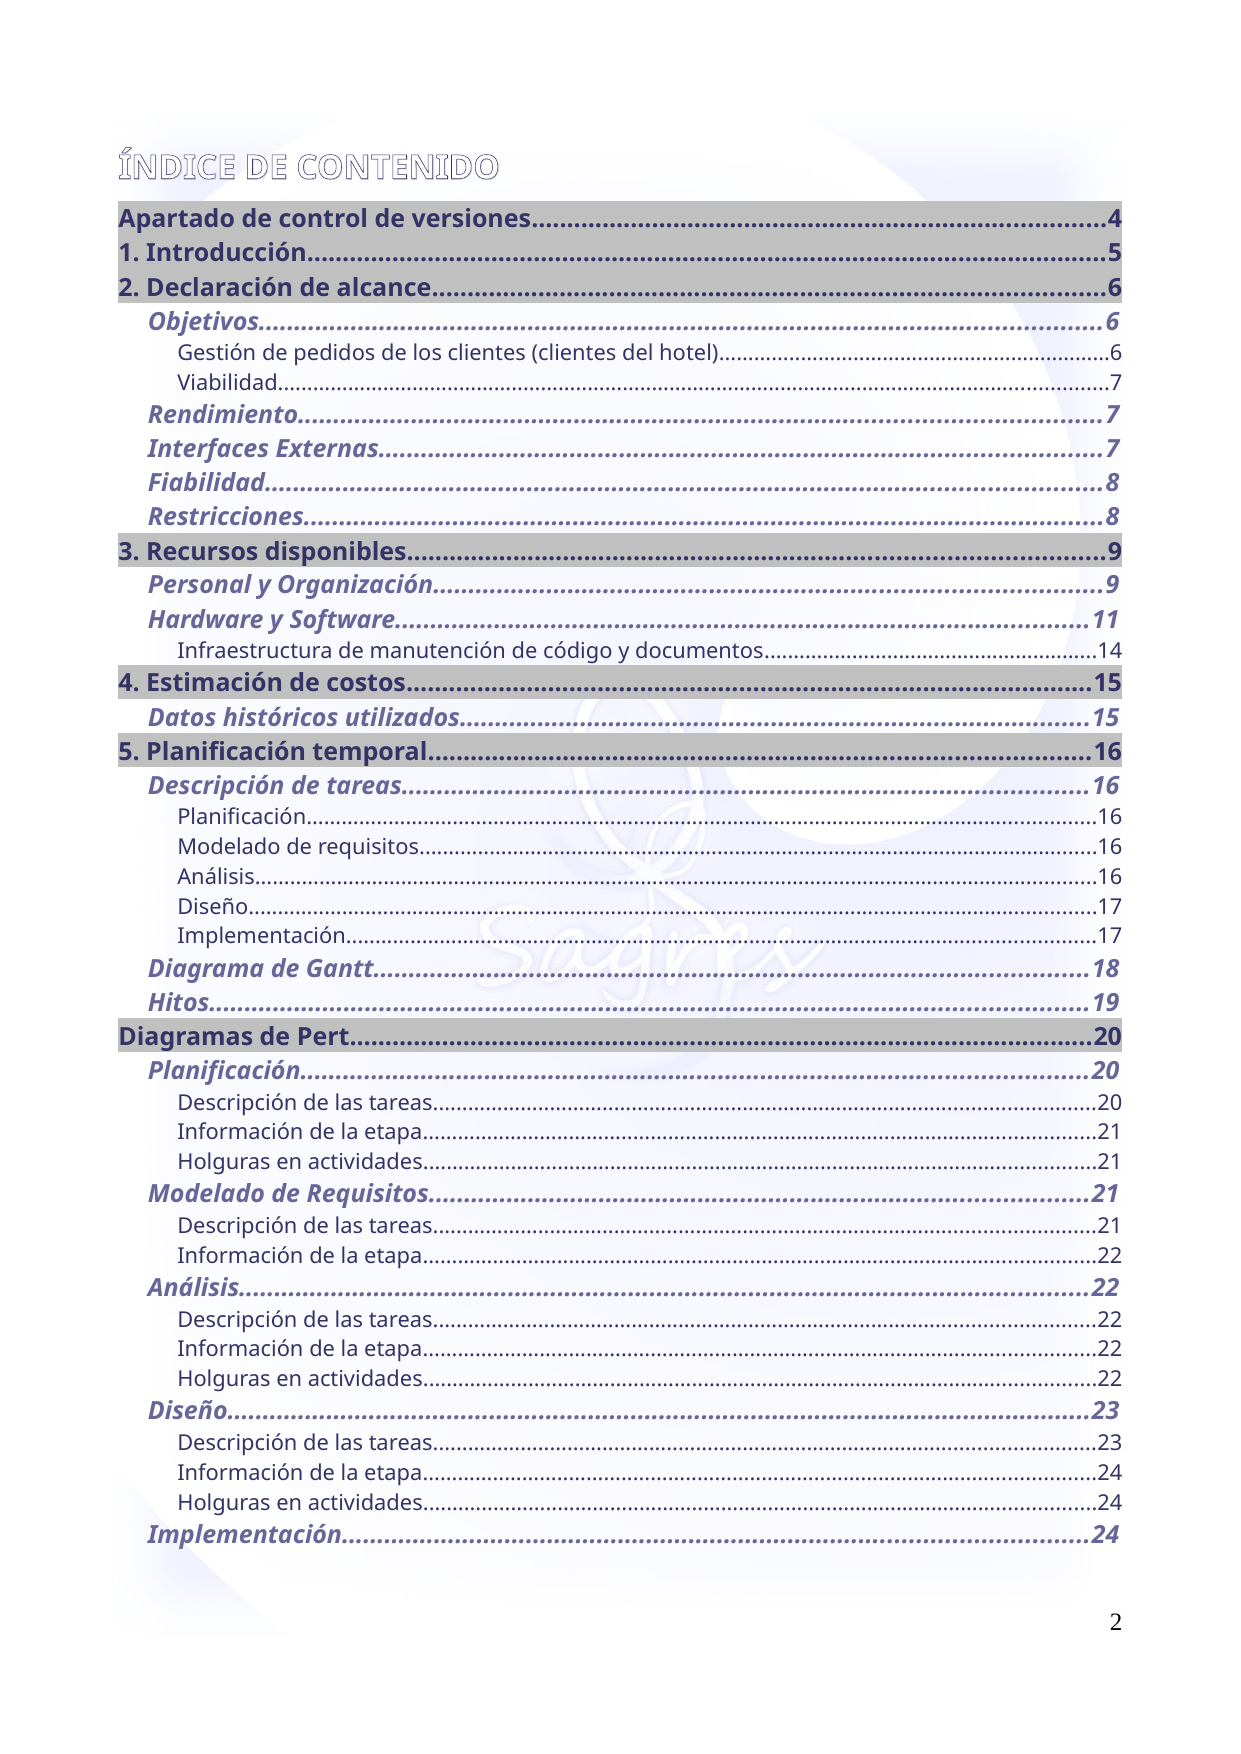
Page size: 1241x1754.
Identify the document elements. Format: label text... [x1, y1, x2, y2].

text Interfaces Externas 7 [148, 431, 1122, 465]
text Objetivos 6 [148, 303, 1122, 337]
text Descripción de las tareas 23 [177, 1427, 1122, 1457]
picture [118, 567, 177, 665]
text Información de la etapa 21 [177, 1116, 1122, 1146]
picture [118, 118, 1122, 143]
text Análisis 16 [177, 861, 1122, 891]
text Descripción de las tareas 21 [177, 1210, 1122, 1240]
text Gestión de pedidos de los clientes (clientes del hotel) 6 [177, 337, 1122, 367]
text Infraestructura de manutención de código y documentos 14 [177, 635, 1122, 665]
text Restricciones 8 [148, 499, 1122, 533]
text Diagramas de Pert 20 [118, 1018, 1122, 1052]
text Hardware y Software 11 [148, 601, 1122, 635]
text 2. Declaración de alcance 6 [118, 269, 1122, 303]
text 5. Planificación temporal 16 [118, 733, 1122, 767]
text Personal y Organización 9 [148, 567, 1122, 601]
text Fiabilidad 8 [148, 465, 1122, 499]
picture [118, 1052, 1122, 1636]
text Modelado de Requisitos 21 [148, 1176, 1122, 1210]
text Holguras en actividades 22 [177, 1363, 1122, 1393]
text 3. Recursos disponibles 9 [118, 533, 1122, 567]
picture [118, 767, 177, 1018]
text Apartado de control de versiones 4 [118, 201, 1122, 235]
text Datos históricos utilizados 15 [148, 699, 1122, 733]
text Diagrama de Gantt 18 [148, 950, 1122, 984]
text Descripción de tareas 16 [148, 767, 1122, 801]
subtitle Índice de contenido [118, 143, 1122, 188]
text 1. Introducción 5 [118, 235, 1122, 269]
text Diseño 17 [177, 891, 1122, 921]
text Análisis 22 [148, 1269, 1122, 1304]
text Diseño 23 [148, 1393, 1122, 1427]
text Implementación 24 [148, 1516, 1122, 1551]
text Descripción de las tareas 22 [177, 1304, 1122, 1333]
text Información de la etapa 22 [177, 1333, 1122, 1363]
text 4. Estimación de costos 15 [118, 665, 1122, 699]
picture [118, 188, 1122, 201]
text Holguras en actividades 21 [177, 1146, 1122, 1176]
text Información de la etapa 24 [177, 1457, 1122, 1487]
picture [118, 303, 177, 533]
text Holguras en actividades 24 [177, 1487, 1122, 1516]
text Implementación 17 [177, 921, 1122, 950]
text Hitos 19 [148, 984, 1122, 1018]
picture [118, 699, 148, 733]
text Modelado de requisitos 16 [177, 831, 1122, 861]
text Descripción de las tareas 20 [177, 1087, 1122, 1116]
text Viabilidad 7 [177, 367, 1122, 397]
text Información de la etapa 22 [177, 1240, 1122, 1269]
text Rendimiento 7 [148, 397, 1122, 431]
text Planificación 20 [148, 1052, 1122, 1087]
text Planificación 16 [177, 801, 1122, 831]
